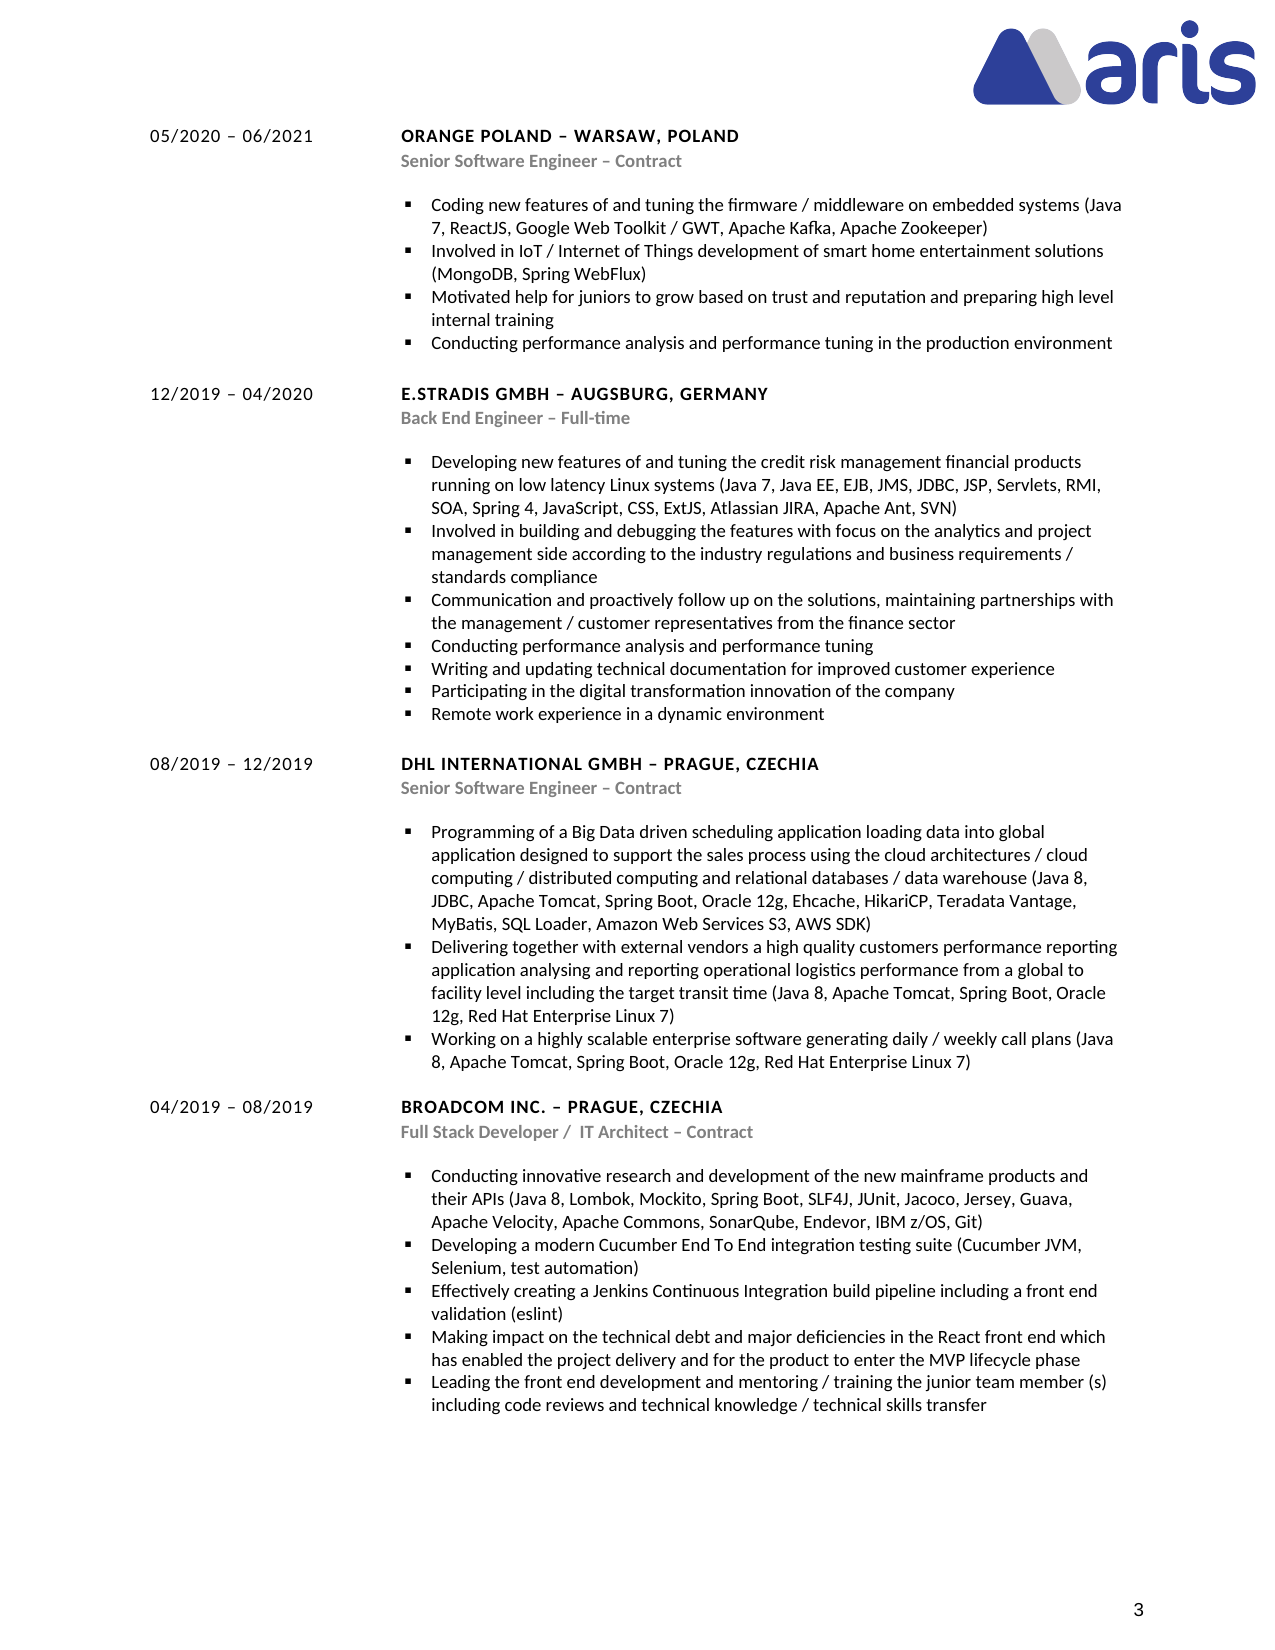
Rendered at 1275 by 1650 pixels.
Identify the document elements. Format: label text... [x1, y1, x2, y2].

list Communication and proactively follow up on the solutions, maintaining partnerships with the management / customer representatives from the finance sector [404, 588, 1125, 634]
text Senior Software Engineer – Contract [150, 775, 1125, 800]
text 12/2019 – 04/2020 E.STRADIS GmbH – Augsburg, Germany [150, 382, 1125, 405]
list Participating in the digital transformation innovation of the company [404, 680, 1125, 703]
list Remote work experience in a dynamic environment [404, 703, 1125, 726]
list Involved in building and debugging the features with focus on the analytics and project management side according to the industry regulations and business requirements / standards compliance [404, 519, 1125, 588]
list Working on a highly scalable enterprise software generating daily / weekly call plans (Java 8, Apache Tomcat, Spring Boot, Oracle 12g, Red Hat Enterprise Linux 7) [404, 1027, 1125, 1073]
text Full Stack Developer / IT Architect – Contract [150, 1118, 1125, 1143]
list Coding new features of and tuning the firmware / middleware on embedded systems (Java 7, ReactJS, Google Web Toolkit / GWT, Apache Kafka, Apache Zookeeper) [404, 193, 1125, 239]
list Making impact on the technical debt and major deficiencies in the React front end which has enabled the project delivery and for the product to enter the MVP lifecycle phase [404, 1325, 1125, 1371]
list Involved in IoT / Internet of Things development of smart home entertainment solutions (MongoDB, Spring WebFlux) [404, 239, 1125, 285]
list Effectively creating a Jenkins Continuous Integration build pipeline including a front end validation (eslint) [404, 1279, 1125, 1325]
list Conducting performance analysis and performance tuning in the production environment [404, 331, 1125, 354]
picture [973, 20, 1256, 105]
list Motivated help for juniors to grow based on trust and reputation and preparing high level internal training [404, 285, 1125, 331]
list Developing new features of and tuning the credit risk management financial products running on low latency Linux systems (Java 7, Java EE, EJB, JMS, JDBC, JSP, Servlets, RMI, SOA, Spring 4, JavaScript, CSS, ExtJS, Atlassian JIRA, Apache Ant, SVN) [404, 451, 1125, 519]
list Delivering together with external vendors a high quality customers performance reporting application analysing and reporting operational logistics performance from a global to facility level including the target transit time (Java 8, Apache Tomcat, Spring Boot, Oracle 12g, Red Hat Enterprise Linux 7) [404, 935, 1125, 1027]
list Conducting performance analysis and performance tuning [404, 634, 1125, 657]
text 04/2019 – 08/2019 Broadcom Inc. – Prague, Czechia [150, 1073, 1125, 1118]
text Back End Engineer – Full-time [150, 405, 1125, 430]
text 05/2020 – 06/2021 Orange Poland – Warsaw, Poland [150, 124, 1125, 147]
list Conducting innovative research and development of the new mainframe products and their APIs (Java 8, Lombok, Mockito, Spring Boot, SLF4J, JUnit, Jacoco, Jersey, Guava, Apache Velocity, Apache Commons, SonarQube, Endevor, IBM z/OS, Git) [404, 1164, 1125, 1233]
list Leading the front end development and mentoring / training the junior team member (s) including code reviews and technical knowledge / technical skills transfer [404, 1371, 1125, 1416]
text Senior Software Engineer – Contract [150, 147, 1125, 172]
list Writing and updating technical documentation for improved customer experience [404, 657, 1125, 680]
text 08/2019 – 12/2019 DHL International GmbH – Prague, Czechia [150, 752, 1125, 775]
list Developing a modern Cucumber End To End integration testing suite (Cucumber JVM, Selenium, test automation) [404, 1233, 1125, 1279]
list Programming of a Big Data driven scheduling application loading data into global application designed to support the sales process using the cloud architectures / cloud computing / distributed computing and relational databases / data warehouse (Java 8, JDBC, Apache Tomcat, Spring Boot, Oracle 12g, Ehcache, HikariCP, Teradata Vantage, MyBatis, SQL Loader, Amazon Web Services S3, AWS SDK) [404, 821, 1125, 935]
